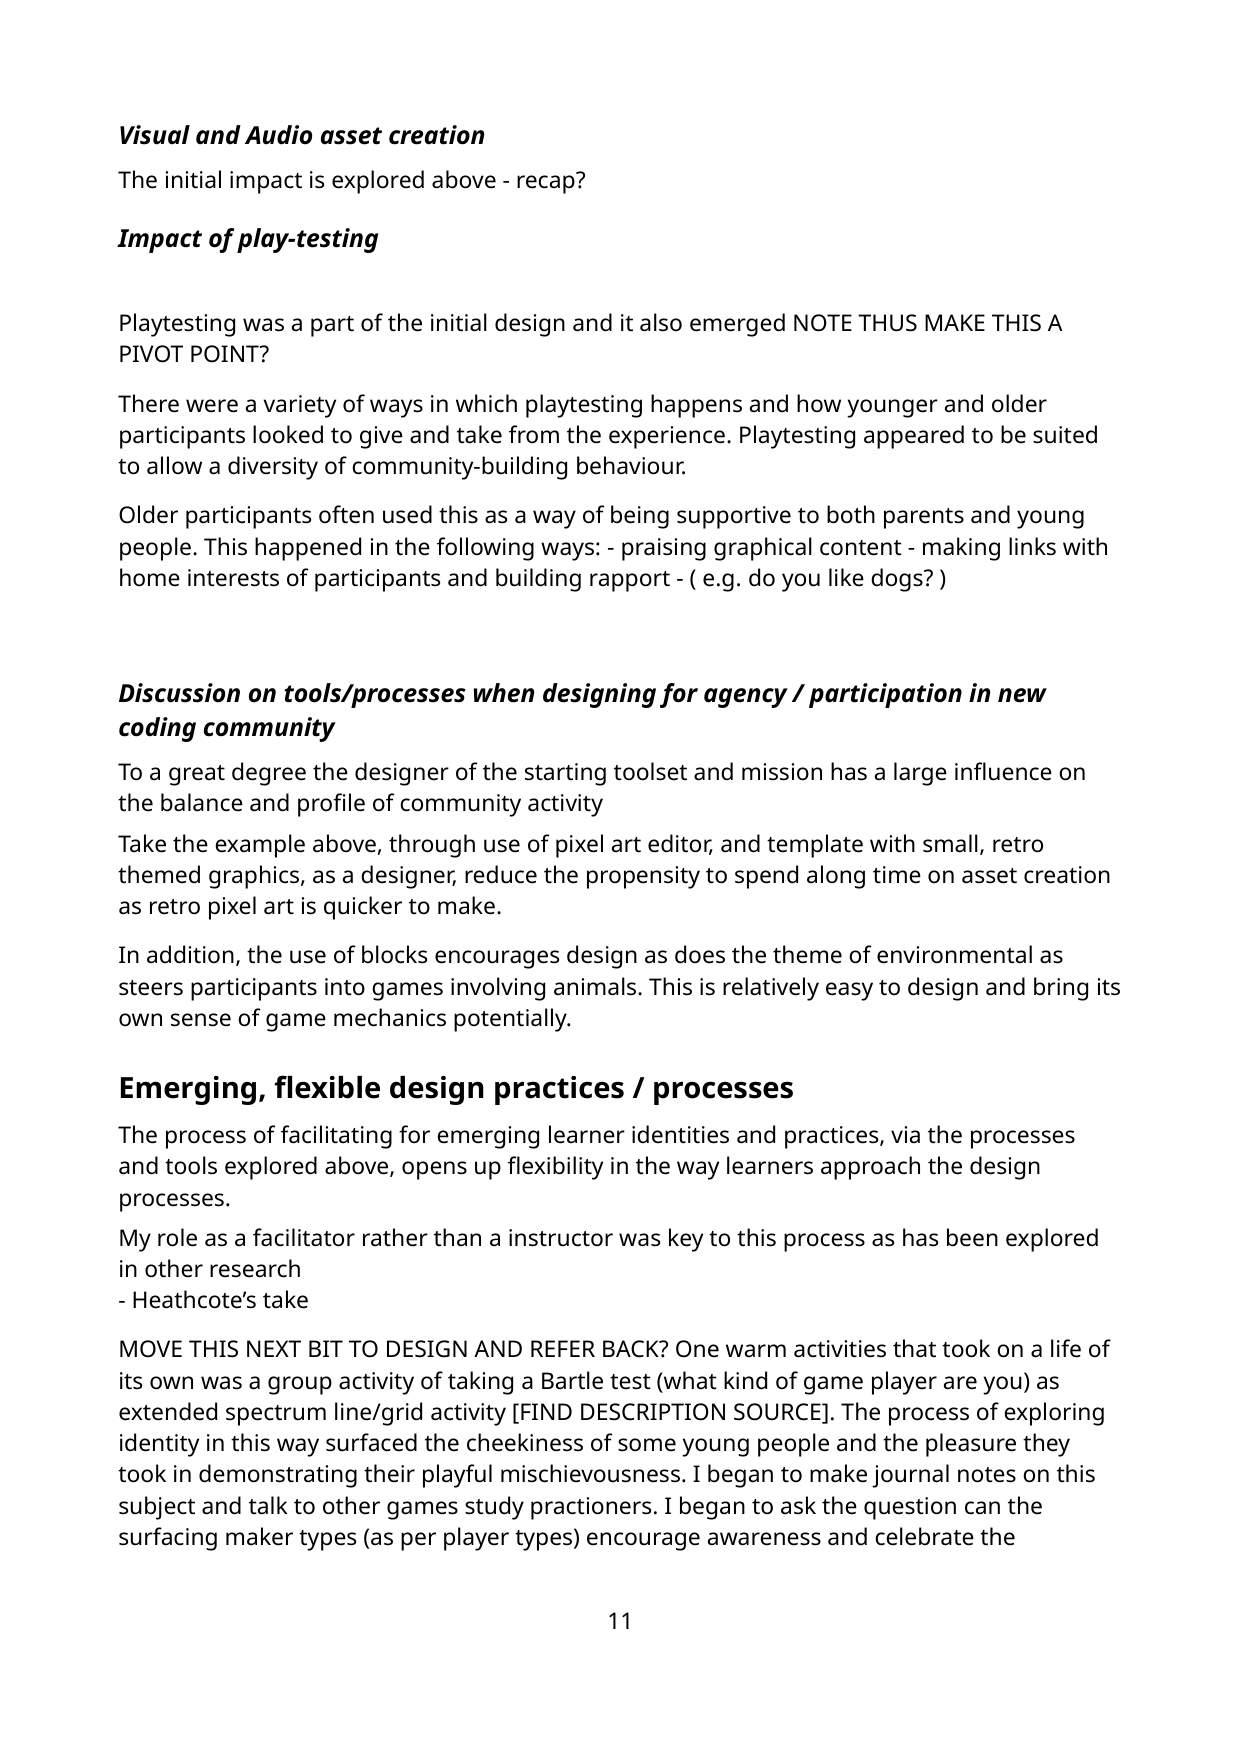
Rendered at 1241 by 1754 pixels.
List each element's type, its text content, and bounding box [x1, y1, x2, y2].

text Older participants often used this as a way of being supportive to both parents and young people. This happened in the following ways: - praising graphical content - making links with home interests of participants and building rapport - ( e.g. do you like dogs? ) [118, 499, 1122, 593]
subtitle Impact of play-testing [118, 221, 1122, 254]
text There were a variety of ways in which playtesting happens and how younger and older participants looked to give and take from the experience. Playtesting appeared to be suited to allow a diversity of community-building behaviour. [118, 387, 1122, 481]
text Take the example above, through use of pixel art editor, and template with small, retro themed graphics, as a designer, reduce the propensity to spend along time on asset creation as retro pixel art is quicker to make. [118, 827, 1122, 921]
text To a great degree the designer of the starting toolset and mission has a large influence on the balance and profile of community activity [118, 756, 1122, 818]
subtitle Visual and Audio asset creation [118, 118, 1122, 152]
subtitle Discussion on tools/processes when designing for agency / participation in new coding community [118, 676, 1122, 743]
text The initial impact is explored above - recap? [118, 164, 1122, 196]
text Playtesting was a part of the initial design and it also emerged NOTE THUS MAKE THIS A PIVOT POINT? [118, 307, 1122, 369]
text MOVE THIS NEXT BIT TO DESIGN AND REFER BACK? One warm activities that took on a life of its own was a group activity of taking a Bartle test (what kind of game player are you) as extended spectrum line/grid activity [FIND DESCRIPTION SOURCE]. The process of exploring identity in this way surfaced the cheekiness of some young people and the pleasure they took in demonstrating their playful mischievousness. I began to make journal notes on this subject and talk to other games study practioners. I began to ask the question can the surfacing maker types (as per player types) encourage awareness and celebrate the [118, 1333, 1122, 1552]
text In addition, the use of blocks encourages design as does the theme of environmental as steers participants into games involving animals. This is relatively easy to design and bring its own sense of game mechanics potentially. [118, 939, 1122, 1033]
subtitle Emerging, flexible design practices / processes [118, 1067, 1122, 1107]
text My role as a facilitator rather than a instructor was key to this process as has been explored in other research - Heathcote’s take [118, 1222, 1122, 1316]
text The process of facilitating for emerging learner identities and practices, via the processes and tools explored above, opens up flexibility in the way learners approach the design processes. [118, 1119, 1122, 1213]
